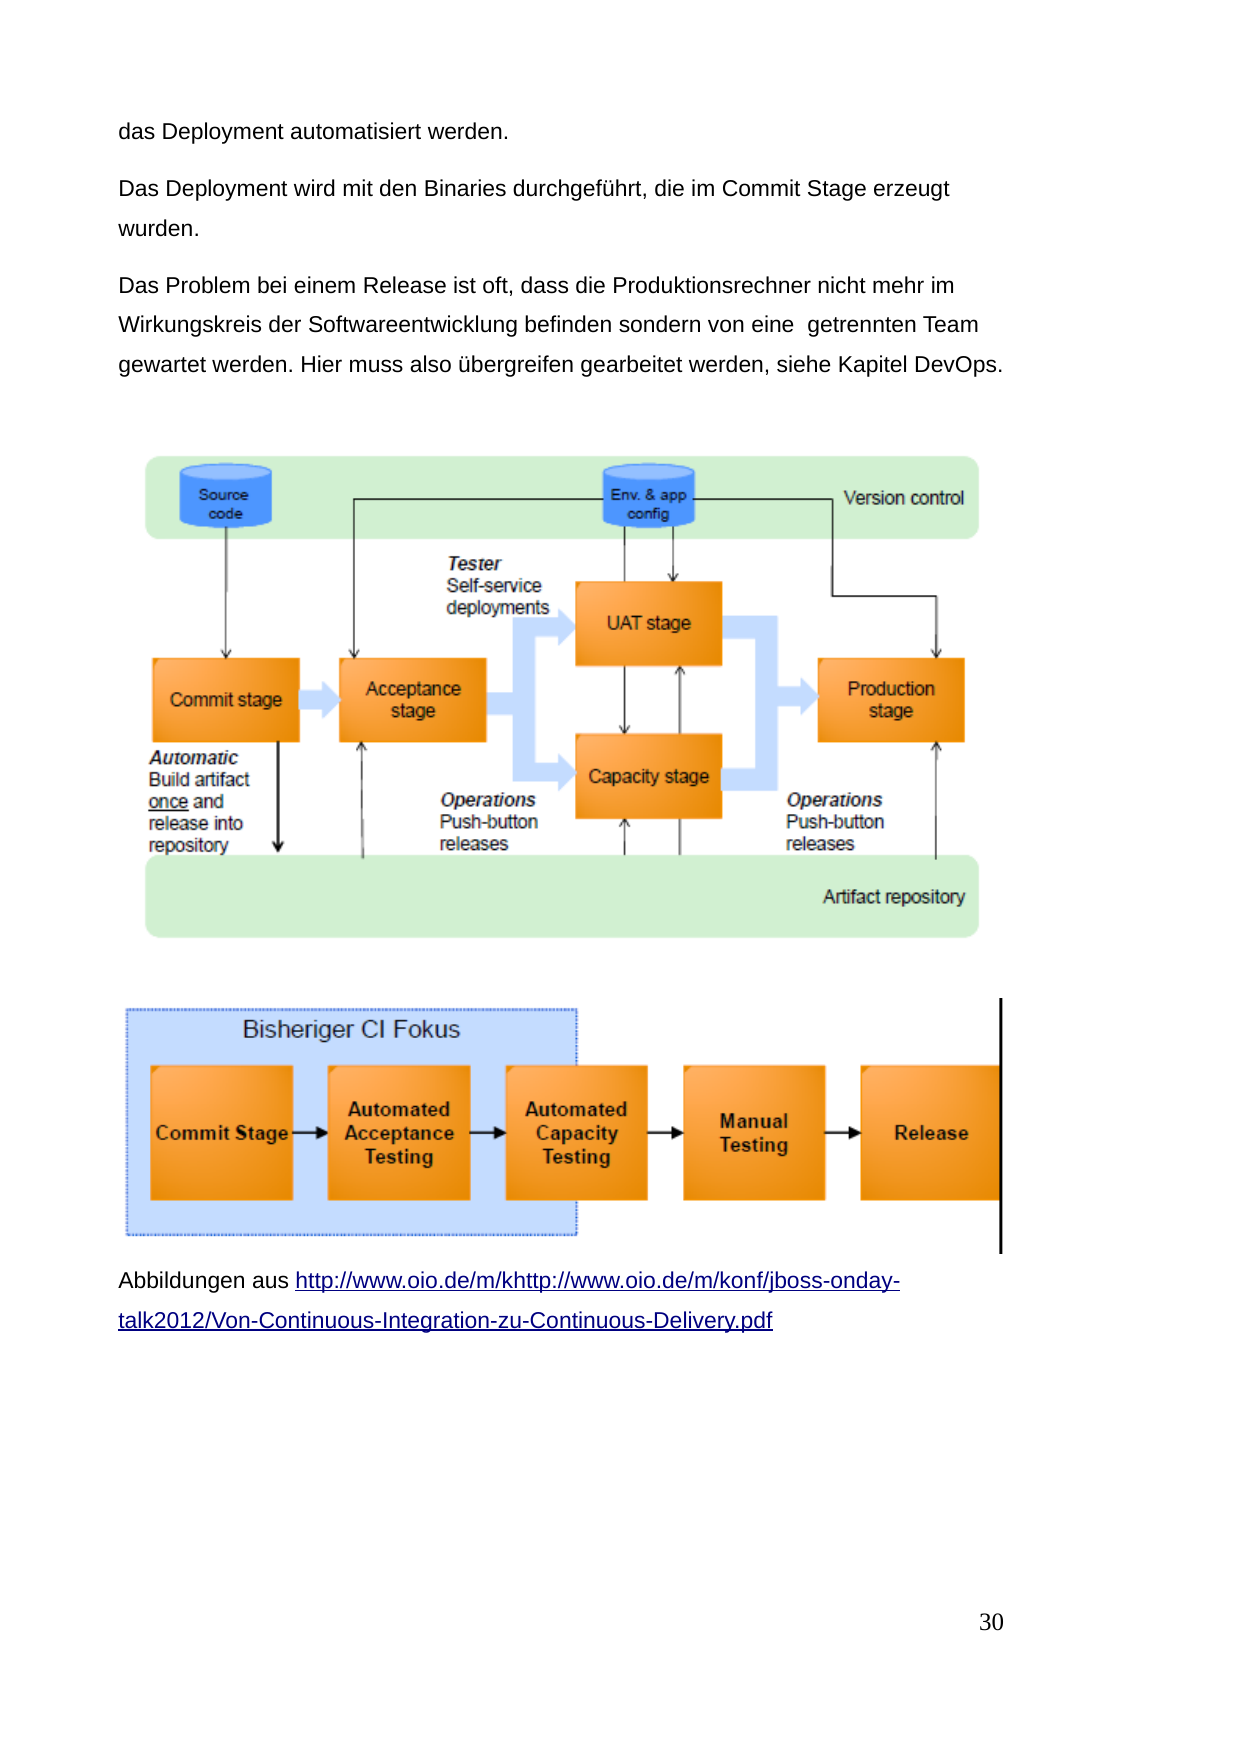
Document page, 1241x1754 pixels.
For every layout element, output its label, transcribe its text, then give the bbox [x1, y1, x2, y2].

picture [118, 998, 1004, 1254]
text Das Problem bei einem Release ist oft, dass die Produktionsrechner nicht mehr im Wirkungskreis der Softwareentwicklung befinden sondern von eine getrennten Team gewartet werden. Hier muss also übergreifen gearbeitet werden, siehe Kapitel DevOps. [118, 272, 1004, 377]
picture [136, 447, 987, 946]
text Abbildungen aus http://www.oio.de/m/khttp://www.oio.de/m/konf/jboss-onday-talk2012/Von-Continuous-Integration-zu-Continuous-Delivery.pdf [118, 1254, 1004, 1333]
text das Deployment automatisiert werden. [118, 118, 1004, 144]
text Das Deployment wird mit den Binaries durchgeführt, die im Commit Stage erzeugt wurden. [118, 175, 1004, 241]
